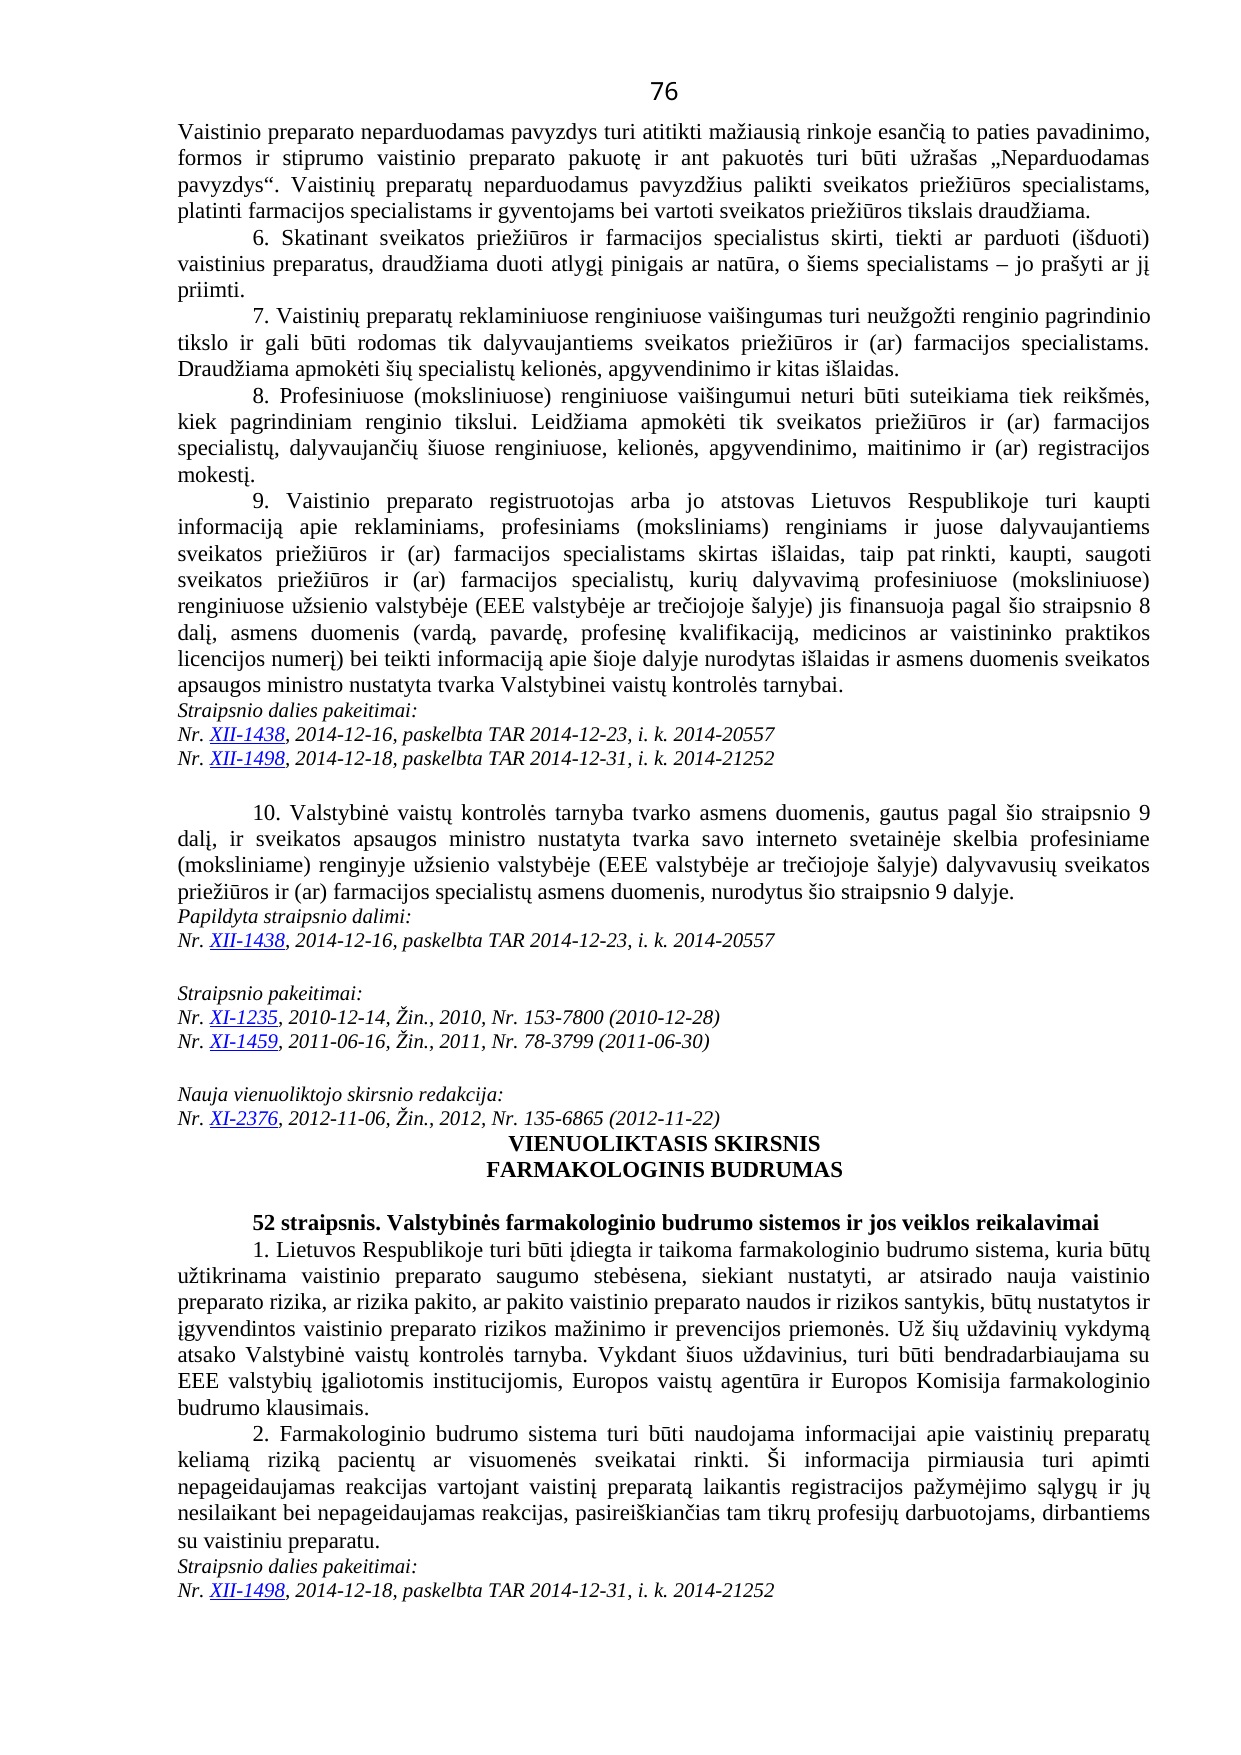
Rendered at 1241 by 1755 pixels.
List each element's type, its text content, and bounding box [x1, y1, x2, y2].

text 6. Skatinant sveikatos priežiūros ir farmacijos specialistus skirti, tiekti ar parduoti (išduoti) vaistinius preparatus, draudžiama duoti atlygį pinigais ar natūra, o šiems specialistams – jo prašyti ar jį priimti. [177, 223, 1152, 303]
text 1. Lietuvos Respublikoje turi būti įdiegta ir taikoma farmakologinio budrumo sistema, kuria būtų užtikrinama vaistinio preparato saugumo stebėsena, siekiant nustatyti, ar atsirado nauja vaistinio preparato rizika, ar rizika pakito, ar pakito vaistinio preparato naudos ir rizikos santykis, būtų nustatytos ir įgyvendintos vaistinio preparato rizikos mažinimo ir prevencijos priemonės. Už šių uždavinių vykdymą atsako Valstybinė vaistų kontrolės tarnyba. Vykdant šiuos uždavinius, turi būti bendradarbiaujama su EEE valstybių įgaliotomis institucijomis, Europos vaistų agentūra ir Europos Komisija farmakologinio budrumo klausimais. [177, 1236, 1152, 1420]
text VIENUOLIKTASIS SKIRSNIS [177, 1130, 1152, 1157]
text Nr. XI-2376, 2012-11-06, Žin., 2012, Nr. 135-6865 (2012-11-22) [177, 1106, 1152, 1130]
text Straipsnio dalies pakeitimai: [177, 698, 1152, 722]
text Nauja vienuoliktojo skirsnio redakcija: [177, 1082, 1152, 1106]
text Vaistinio preparato neparduodamas pavyzdys turi atitikti mažiausią rinkoje esančią to paties pavadinimo, formos ir stiprumo vaistinio preparato pakuotę ir ant pakuotės turi būti užrašas „Neparduodamas pavyzdys“. Vaistinių preparatų neparduodamus pavyzdžius palikti sveikatos priežiūros specialistams, platinti farmacijos specialistams ir gyventojams bei vartoti sveikatos priežiūros tikslais draudžiama. [177, 118, 1152, 223]
text Nr. XI-1459, 2011-06-16, Žin., 2011, Nr. 78-3799 (2011-06-30) [177, 1029, 1152, 1053]
text Nr. XII-1438, 2014-12-16, paskelbta TAR 2014-12-23, i. k. 2014-20557 [177, 722, 1152, 746]
text FARMAKOLOGINIS BUDRUMAS [177, 1157, 1152, 1183]
text Nr. XII-1498, 2014-12-18, paskelbta TAR 2014-12-31, i. k. 2014-21252 [177, 1578, 1152, 1602]
subtitle 10. Valstybinė vaistų kontrolės tarnyba tvarko asmens duomenis, gautus pagal šio straipsnio 9 dalį, ir sveikatos apsaugos ministro nustatyta tvarka savo interneto svetainėje skelbia profesiniame (moksliniame) renginyje užsienio valstybėje (EEE valstybėje ar trečiojoje šalyje) dalyvavusių sveikatos priežiūros ir (ar) farmacijos specialistų asmens duomenis, nurodytus šio straipsnio 9 dalyje. [177, 799, 1152, 904]
text 52 straipsnis. Valstybinės farmakologinio budrumo sistemos ir jos veiklos reikalavimai [252, 1209, 1152, 1236]
text 2. Farmakologinio budrumo sistema turi būti naudojama informacijai apie vaistinių preparatų keliamą riziką pacientų ar visuomenės sveikatai rinkti. Ši informacija pirmiausia turi apimti nepageidaujamas reakcijas vartojant vaistinį preparatą laikantis registracijos pažymėjimo sąlygų ir jų nesilaikant bei nepageidaujamas reakcijas, pasireiškiančias tam tikrų profesijų darbuotojams, dirbantiems su vaistiniu preparatu. [177, 1420, 1152, 1554]
text 7. Vaistinių preparatų reklaminiuose renginiuose vaišingumas turi neužgožti renginio pagrindinio tikslo ir gali būti rodomas tik dalyvaujantiems sveikatos priežiūros ir (ar) farmacijos specialistams. Draudžiama apmokėti šių specialistų kelionės, apgyvendinimo ir kitas išlaidas. [177, 303, 1152, 382]
text Nr. XI-1235, 2010-12-14, Žin., 2010, Nr. 153-7800 (2010-12-28) [177, 1005, 1152, 1029]
text Papildyta straipsnio dalimi: [177, 904, 1152, 928]
text Nr. XII-1438, 2014-12-16, paskelbta TAR 2014-12-23, i. k. 2014-20557 [177, 928, 1152, 952]
text Nr. XII-1498, 2014-12-18, paskelbta TAR 2014-12-31, i. k. 2014-21252 [177, 746, 1152, 770]
text Straipsnio dalies pakeitimai: [177, 1554, 1152, 1578]
text Straipsnio pakeitimai: [177, 981, 1152, 1005]
text 9. Vaistinio preparato registruotojas arba jo atstovas Lietuvos Respublikoje turi kaupti informaciją apie reklaminiams, profesiniams (moksliniams) renginiams ir juose dalyvaujantiems sveikatos priežiūros ir (ar) farmacijos specialistams skirtas išlaidas, taip pat rinkti, kaupti, saugoti sveikatos priežiūros ir (ar) farmacijos specialistų, kurių dalyvavimą profesiniuose (moksliniuose) renginiuose užsienio valstybėje (EEE valstybėje ar trečiojoje šalyje) jis finansuoja pagal šio straipsnio 8 dalį, asmens duomenis (vardą, pavardę, profesinę kvalifikaciją, medicinos ar vaistininko praktikos licencijos numerį) bei teikti informaciją apie šioje dalyje nurodytas išlaidas ir asmens duomenis sveikatos apsaugos ministro nustatyta tvarka Valstybinei vaistų kontrolės tarnybai. [177, 487, 1152, 698]
text 8. Profesiniuose (moksliniuose) renginiuose vaišingumui neturi būti suteikiama tiek reikšmės, kiek pagrindiniam renginio tikslui. Leidžiama apmokėti tik sveikatos priežiūros ir (ar) farmacijos specialistų, dalyvaujančių šiuose renginiuose, kelionės, apgyvendinimo, maitinimo ir (ar) registracijos mokestį. [177, 382, 1152, 487]
